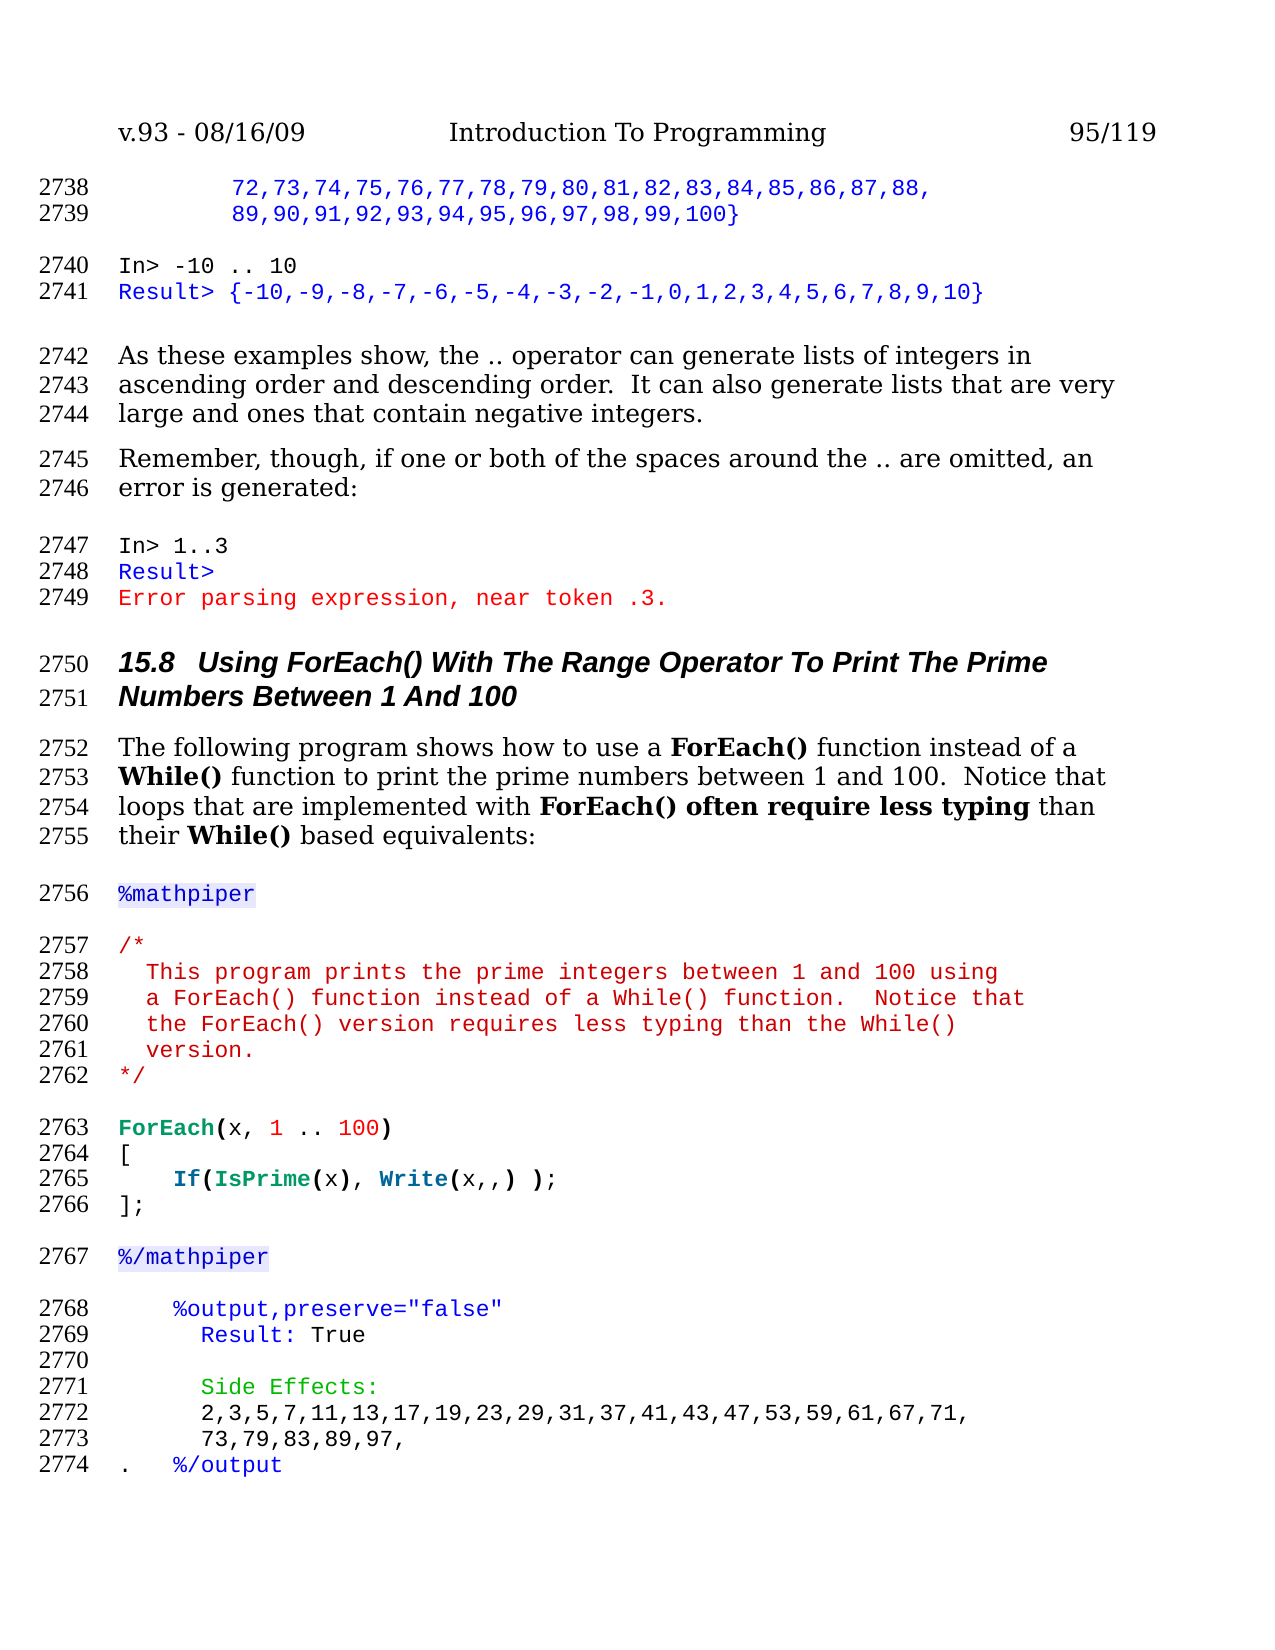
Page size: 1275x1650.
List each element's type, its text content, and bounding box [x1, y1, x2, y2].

text If(IsPrime(x), Write(x,,) ); [118, 1168, 1157, 1194]
text %output,preserve="false" [118, 1297, 1157, 1323]
text The following program shows how to use a ForEach() function instead of a While() function to print the prime numbers between 1 and 100. Notice that loops that are implemented with ForEach() often require less typing than their While() based equivalents: [118, 733, 1157, 851]
text %mathpiper [118, 882, 1157, 908]
text Error parsing expression, near token .3. [118, 586, 1157, 612]
text */ [118, 1064, 1157, 1090]
text 73,79,83,89,97, [118, 1427, 1157, 1453]
text 2,3,5,7,11,13,17,19,23,29,31,37,41,43,47,53,59,61,67,71, [118, 1401, 1157, 1427]
text the ForEach() version requires less typing than the While() [118, 1012, 1157, 1038]
text ]; [118, 1194, 1157, 1220]
text version. [118, 1038, 1157, 1064]
text . %/output [118, 1453, 1157, 1479]
text Result> [118, 560, 1157, 586]
text This program prints the prime integers between 1 and 100 using [118, 960, 1157, 986]
text 89,90,91,92,93,94,95,96,97,98,99,100} [231, 203, 1157, 229]
text /* [118, 934, 1157, 960]
text Remember, though, if one or both of the spaces around the .. are omitted, an error is generated: [118, 444, 1157, 502]
text a ForEach() function instead of a While() function. Notice that [118, 986, 1157, 1012]
text [ [118, 1142, 1157, 1168]
text ForEach(x, 1 .. 100) [118, 1116, 1157, 1142]
text In> 1..3 [118, 534, 1157, 560]
text As these examples show, the .. operator can generate lists of integers in ascending order and descending order. It can also generate lists that are very large and ones that contain negative integers. [118, 341, 1157, 429]
text Result> {-10,-9,-8,-7,-6,-5,-4,-3,-2,-1,0,1,2,3,4,5,6,7,8,9,10} [118, 281, 1157, 306]
text Side Effects: [118, 1375, 1157, 1401]
text Result: True [118, 1323, 1157, 1349]
text 72,73,74,75,76,77,78,79,80,81,82,83,84,85,86,87,88, [231, 177, 1157, 203]
text In> -10 .. 10 [118, 254, 1157, 281]
text %/mathpiper [118, 1246, 1157, 1272]
subtitle Using ForEach() With The Range Operator To Print The Prime Numbers Between 1 And 100 [118, 645, 1157, 712]
